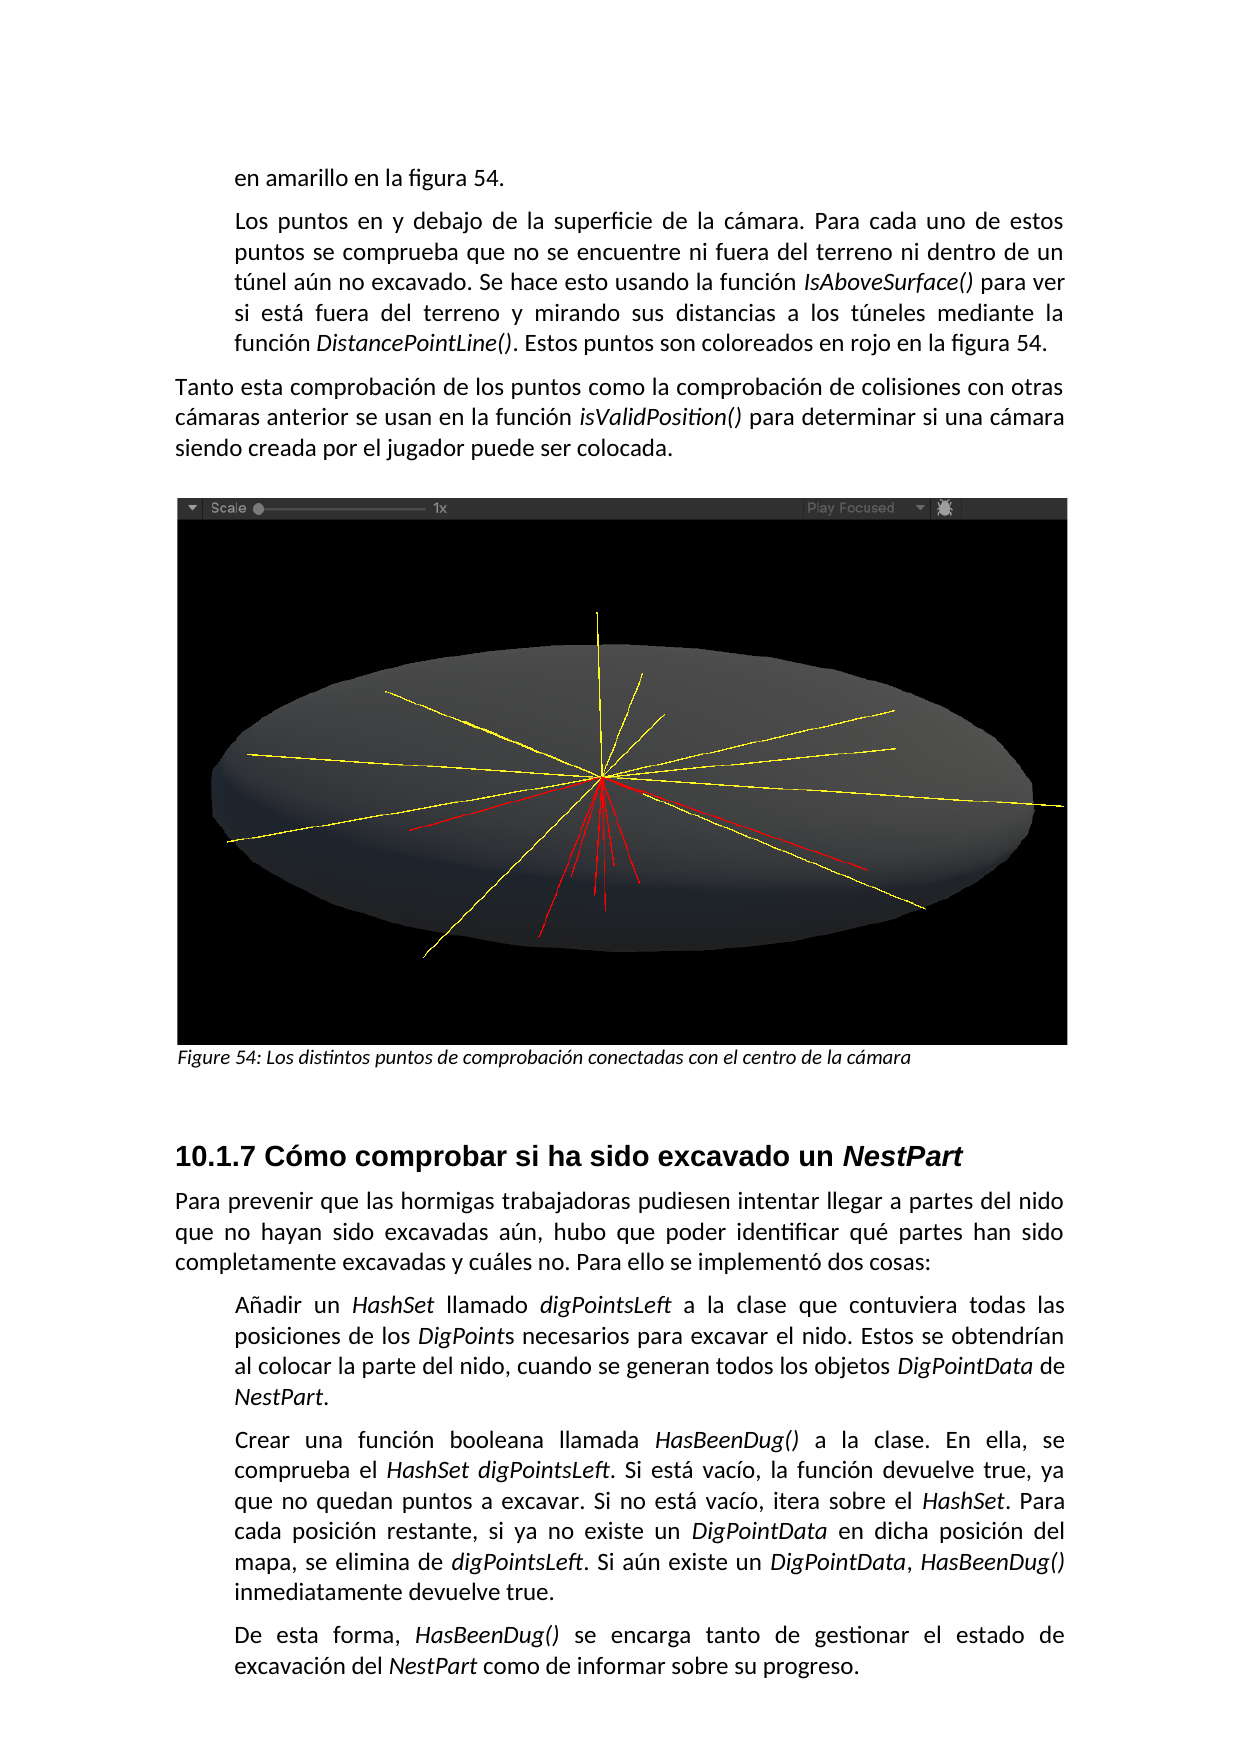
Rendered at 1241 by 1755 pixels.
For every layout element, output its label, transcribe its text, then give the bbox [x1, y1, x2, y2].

list en amarillo en la figura 54. [204, 162, 1065, 193]
list Los puntos en y debajo de la superficie de la cámara. Para cada uno de estos puntos se comprueba que no se encuentre ni fuera del terreno ni dentro de un túnel aún no excavado. Se hace esto usando la función IsAboveSurface() para ver si está fuera del terreno y mirando sus distancias a los túneles mediante la función DistancePointLine(). Estos puntos son coloreados en rojo en la figura 54. [204, 206, 1065, 358]
list Añadir un HashSet llamado digPointsLeft a la clase que contuviera todas las posiciones de los DigPoints necesarios para excavar el nido. Estos se obtendrían al colocar la parte del nido, cuando se generan todos los objetos DigPointData de NestPart. [204, 1289, 1065, 1411]
text Figure 54: Los distintos puntos de comprobación conectadas con el centro de la cámara [177, 1045, 1067, 1070]
list Crear una función booleana llamada HasBeenDug() a la clase. En ella, se comprueba el HashSet digPointsLeft. Si está vacío, la función devuelve true, ya que no quedan puntos a excavar. Si no está vacío, itera sobre el HashSet. Para cada posición restante, si ya no existe un DigPointData en dicha posición del mapa, se elimina de digPointsLeft. Si aún existe un DigPointData, HasBeenDug() inmediatamente devuelve true. [204, 1424, 1065, 1607]
list De esta forma, HasBeenDug() se encarga tanto de gestionar el estado de excavación del NestPart como de informar sobre su progreso. [204, 1619, 1065, 1681]
text Para prevenir que las hormigas trabajadoras pudiesen intentar llegar a partes del nido que no hayan sido excavadas aún, hubo que poder identificar qué partes han sido completamente excavadas y cuáles no. Para ello se implementó dos cosas: [175, 1185, 1065, 1277]
picture [177, 498, 1068, 1045]
text Tanto esta comprobación de los puntos como la comprobación de colisiones con otras cámaras anterior se usan en la función isValidPosition() para determinar si una cámara siendo creada por el jugador puede ser colocada. [175, 371, 1065, 462]
subtitle Cómo comprobar si ha sido excavado un NestPart [175, 1139, 1065, 1173]
